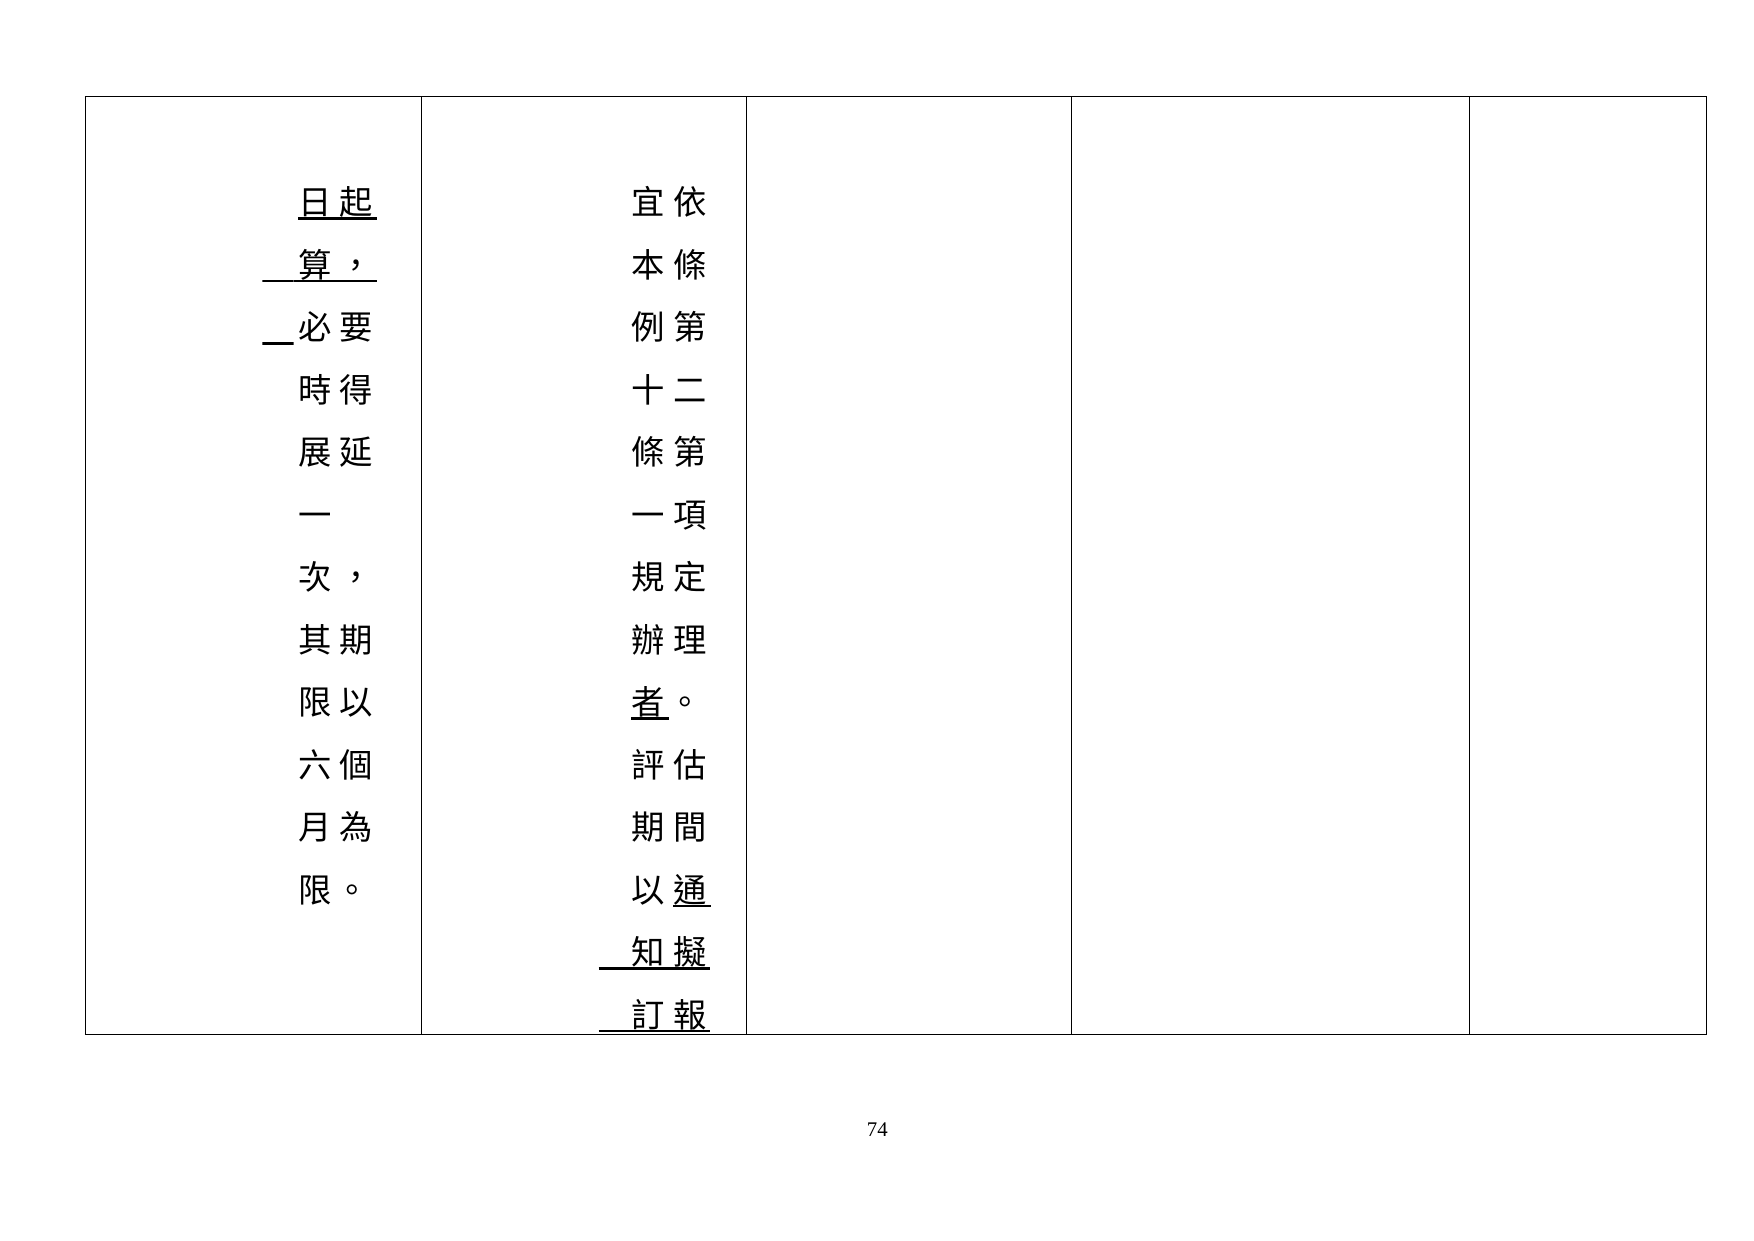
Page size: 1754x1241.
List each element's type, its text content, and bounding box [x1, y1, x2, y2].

table_cell [1470, 97, 1706, 1033]
table_cell 日起算，必要時得展延一次，其期限以六個月為限。 [86, 97, 421, 1033]
table_cell [747, 97, 1071, 1033]
table_cell 宜依本條例第十二條第一項規定辦理者。評估期間以通知擬訂報 [422, 97, 746, 1033]
table_cell [1072, 97, 1469, 1033]
